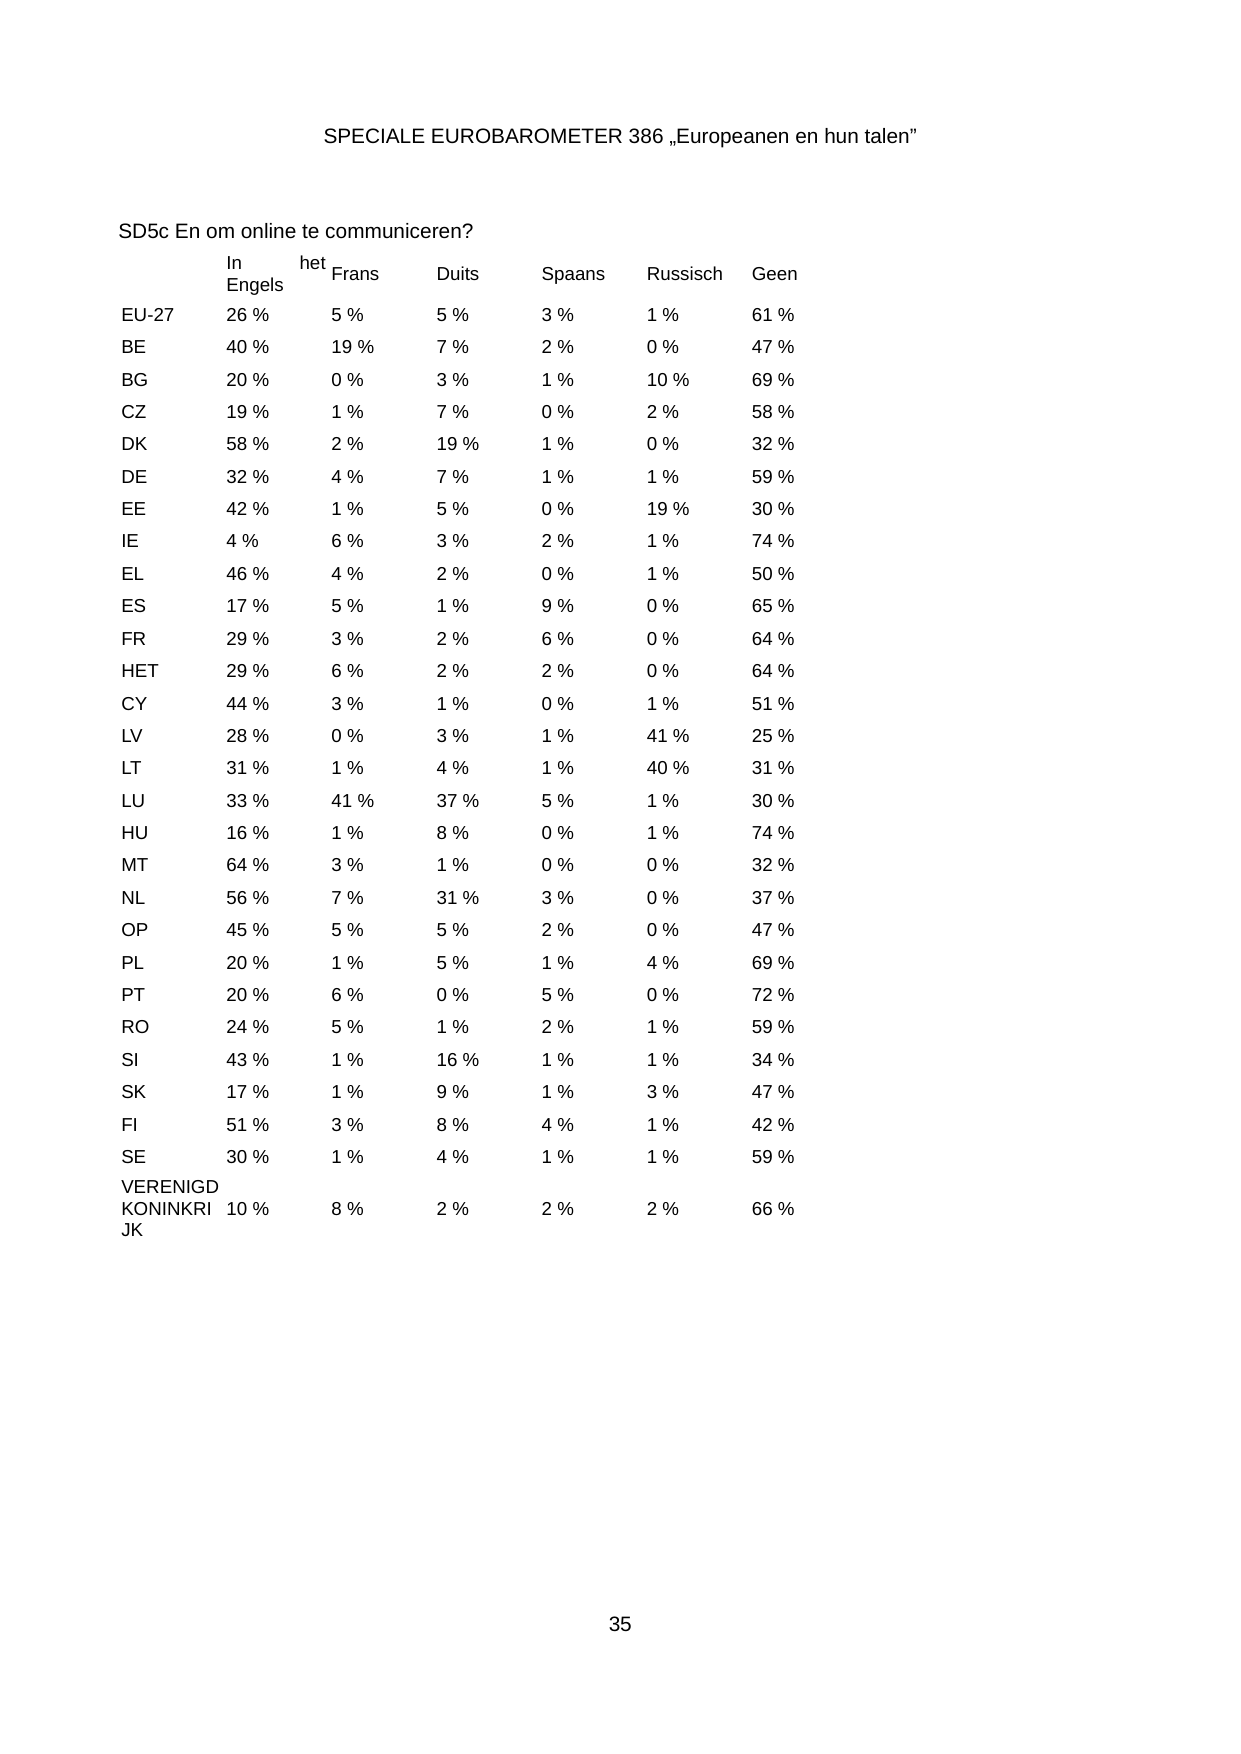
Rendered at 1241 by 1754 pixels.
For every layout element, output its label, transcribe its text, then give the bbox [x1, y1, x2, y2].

table_cell 0 % [644, 881, 749, 914]
table_cell 24 % [223, 1011, 328, 1043]
table_cell 5 % [328, 590, 433, 622]
table_cell 44 % [223, 687, 328, 719]
table_cell 1 % [539, 428, 644, 460]
table_cell 1 % [539, 460, 644, 492]
table_cell 69 % [749, 946, 854, 978]
table_header In het Engels [223, 249, 328, 298]
table_cell 2 % [539, 655, 644, 687]
table_cell 2 % [434, 1173, 538, 1243]
table_cell 25 % [749, 719, 854, 752]
table_header Spaans [539, 249, 644, 298]
table_cell 6 % [328, 525, 433, 557]
table_cell 0 % [539, 557, 644, 590]
table_cell 7 % [434, 460, 538, 492]
table_cell 1 % [434, 849, 538, 881]
table_cell 0 % [539, 493, 644, 525]
table_cell 3 % [644, 1076, 749, 1108]
table_cell 30 % [749, 784, 854, 816]
table_cell 46 % [223, 557, 328, 590]
table_cell 64 % [223, 849, 328, 881]
table_cell 42 % [223, 493, 328, 525]
table_cell FI [118, 1108, 223, 1140]
table_cell 0 % [644, 914, 749, 946]
table_cell 56 % [223, 881, 328, 914]
table_cell 1 % [644, 1108, 749, 1140]
table_cell OP [118, 914, 223, 946]
table_cell 1 % [434, 1011, 538, 1043]
table_header Duits [434, 249, 538, 298]
table_cell 0 % [644, 655, 749, 687]
table_cell 30 % [749, 493, 854, 525]
table_cell 51 % [749, 687, 854, 719]
table_cell 41 % [644, 719, 749, 752]
table_cell SE [118, 1140, 223, 1173]
table_cell 17 % [223, 1076, 328, 1108]
table_cell 33 % [223, 784, 328, 816]
table_cell 3 % [434, 719, 538, 752]
table_cell 64 % [749, 655, 854, 687]
table_cell 28 % [223, 719, 328, 752]
table_cell 2 % [434, 622, 538, 654]
table_cell 1 % [434, 590, 538, 622]
table_cell 7 % [434, 395, 538, 428]
table_cell 66 % [749, 1173, 854, 1243]
table_cell 50 % [749, 557, 854, 590]
table_cell 19 % [328, 331, 433, 363]
table_cell 20 % [223, 363, 328, 395]
table_cell 1 % [644, 784, 749, 816]
table_cell 0 % [644, 979, 749, 1011]
table_cell 5 % [539, 979, 644, 1011]
table_cell 4 % [223, 525, 328, 557]
table_cell 5 % [539, 784, 644, 816]
table_cell 5 % [434, 493, 538, 525]
table_cell 5 % [434, 298, 538, 331]
table_cell 1 % [328, 816, 433, 849]
table_cell 1 % [328, 1076, 433, 1108]
table_cell 3 % [539, 881, 644, 914]
table_cell 59 % [749, 460, 854, 492]
table_cell 0 % [328, 719, 433, 752]
table_header Russisch [644, 249, 749, 298]
table_cell MT [118, 849, 223, 881]
table_cell 7 % [434, 331, 538, 363]
table_cell 74 % [749, 525, 854, 557]
table_cell RO [118, 1011, 223, 1043]
table_cell EE [118, 493, 223, 525]
table_cell 5 % [434, 914, 538, 946]
table_cell 1 % [539, 1140, 644, 1173]
table_cell 1 % [644, 525, 749, 557]
table_cell 0 % [644, 331, 749, 363]
table_cell 6 % [328, 655, 433, 687]
table_cell 59 % [749, 1011, 854, 1043]
table_cell 0 % [539, 395, 644, 428]
table_cell HU [118, 816, 223, 849]
table_cell 1 % [539, 363, 644, 395]
table_cell 0 % [644, 590, 749, 622]
table_cell 2 % [328, 428, 433, 460]
table_cell 72 % [749, 979, 854, 1011]
table_header Geen [749, 249, 854, 298]
table_cell 51 % [223, 1108, 328, 1140]
table_cell 45 % [223, 914, 328, 946]
table_cell 0 % [539, 687, 644, 719]
table_cell 1 % [328, 395, 433, 428]
table_cell 1 % [539, 946, 644, 978]
table_cell 1 % [328, 946, 433, 978]
table_cell 32 % [749, 428, 854, 460]
table_cell 4 % [328, 557, 433, 590]
table_cell BG [118, 363, 223, 395]
table_cell 8 % [328, 1173, 433, 1243]
table_cell 43 % [223, 1043, 328, 1076]
table_cell LT [118, 752, 223, 784]
table_cell 40 % [223, 331, 328, 363]
table_cell PL [118, 946, 223, 978]
table_cell 4 % [328, 460, 433, 492]
table_cell 40 % [644, 752, 749, 784]
table_cell 3 % [328, 687, 433, 719]
table_cell 1 % [328, 1140, 433, 1173]
table_cell 2 % [644, 395, 749, 428]
table_cell 47 % [749, 1076, 854, 1108]
table_cell 1 % [644, 298, 749, 331]
table_cell HET [118, 655, 223, 687]
table_cell 2 % [539, 525, 644, 557]
table_cell 0 % [644, 622, 749, 654]
table_header Frans [328, 249, 433, 298]
table_cell 20 % [223, 979, 328, 1011]
table_cell 34 % [749, 1043, 854, 1076]
table_cell 10 % [223, 1173, 328, 1243]
table_cell LU [118, 784, 223, 816]
table_cell FR [118, 622, 223, 654]
table_cell 1 % [539, 719, 644, 752]
table_cell 4 % [434, 1140, 538, 1173]
table_cell 1 % [328, 752, 433, 784]
table_cell 16 % [223, 816, 328, 849]
table_cell 59 % [749, 1140, 854, 1173]
table_cell 37 % [749, 881, 854, 914]
table_cell 29 % [223, 655, 328, 687]
table_cell 19 % [644, 493, 749, 525]
table_cell 47 % [749, 914, 854, 946]
table_cell 16 % [434, 1043, 538, 1076]
table_cell 9 % [434, 1076, 538, 1108]
table_cell 37 % [434, 784, 538, 816]
table_cell 1 % [644, 557, 749, 590]
table_cell 2 % [644, 1173, 749, 1243]
table_cell 47 % [749, 331, 854, 363]
table_cell 0 % [539, 816, 644, 849]
table_cell 64 % [749, 622, 854, 654]
table_cell ES [118, 590, 223, 622]
table_cell 41 % [328, 784, 433, 816]
table_cell 9 % [539, 590, 644, 622]
table_cell 61 % [749, 298, 854, 331]
table_cell 1 % [644, 460, 749, 492]
table_cell 6 % [328, 979, 433, 1011]
table_cell EL [118, 557, 223, 590]
table_cell SK [118, 1076, 223, 1108]
table_cell 2 % [539, 1011, 644, 1043]
table_cell 0 % [539, 849, 644, 881]
table_cell 4 % [644, 946, 749, 978]
table_cell 2 % [539, 914, 644, 946]
table_cell 1 % [434, 687, 538, 719]
table_cell 1 % [328, 1043, 433, 1076]
table_cell IE [118, 525, 223, 557]
table_cell EU-27 [118, 298, 223, 331]
table_cell 19 % [223, 395, 328, 428]
table_cell DE [118, 460, 223, 492]
table_cell 5 % [434, 946, 538, 978]
table_cell LV [118, 719, 223, 752]
table_cell 58 % [223, 428, 328, 460]
table_cell PT [118, 979, 223, 1011]
table_cell 1 % [539, 1043, 644, 1076]
table_cell 74 % [749, 816, 854, 849]
table_cell 26 % [223, 298, 328, 331]
table_cell 65 % [749, 590, 854, 622]
table_cell 3 % [539, 298, 644, 331]
table_cell 69 % [749, 363, 854, 395]
table_cell 1 % [644, 1043, 749, 1076]
table_cell 29 % [223, 622, 328, 654]
table_cell 8 % [434, 1108, 538, 1140]
table_cell 6 % [539, 622, 644, 654]
table_cell 1 % [644, 1011, 749, 1043]
table_cell 0 % [328, 363, 433, 395]
table_cell 31 % [434, 881, 538, 914]
table_cell 1 % [328, 493, 433, 525]
text SD5c En om online te communiceren? [118, 219, 1122, 243]
table_cell 3 % [434, 525, 538, 557]
table_cell 20 % [223, 946, 328, 978]
table_header [118, 249, 223, 298]
table_cell 32 % [749, 849, 854, 881]
table_cell 0 % [434, 979, 538, 1011]
table_cell 2 % [539, 331, 644, 363]
table_cell 1 % [539, 1076, 644, 1108]
table_cell 17 % [223, 590, 328, 622]
table_cell 32 % [223, 460, 328, 492]
table_cell BE [118, 331, 223, 363]
table_cell 2 % [434, 557, 538, 590]
table_cell 58 % [749, 395, 854, 428]
table_cell 3 % [328, 849, 433, 881]
table_cell 30 % [223, 1140, 328, 1173]
table_cell VERENIGD KONINKRIJK [118, 1173, 223, 1243]
table_cell 4 % [434, 752, 538, 784]
table_cell 5 % [328, 1011, 433, 1043]
table_cell 19 % [434, 428, 538, 460]
table_cell 3 % [328, 1108, 433, 1140]
table_cell 2 % [539, 1173, 644, 1243]
table_cell DK [118, 428, 223, 460]
table_cell 3 % [434, 363, 538, 395]
table_cell 7 % [328, 881, 433, 914]
table_cell 3 % [328, 622, 433, 654]
table_cell 5 % [328, 298, 433, 331]
table_cell NL [118, 881, 223, 914]
table_cell 31 % [749, 752, 854, 784]
table_cell CZ [118, 395, 223, 428]
table_cell SI [118, 1043, 223, 1076]
table_cell 8 % [434, 816, 538, 849]
table_cell 4 % [539, 1108, 644, 1140]
table_cell 2 % [434, 655, 538, 687]
table_cell 0 % [644, 849, 749, 881]
table_cell 1 % [644, 1140, 749, 1173]
table_cell 1 % [644, 687, 749, 719]
table_cell CY [118, 687, 223, 719]
table_cell 1 % [539, 752, 644, 784]
table_cell 10 % [644, 363, 749, 395]
table_cell 42 % [749, 1108, 854, 1140]
table_cell 5 % [328, 914, 433, 946]
table_cell 31 % [223, 752, 328, 784]
table_cell 0 % [644, 428, 749, 460]
table_cell 1 % [644, 816, 749, 849]
